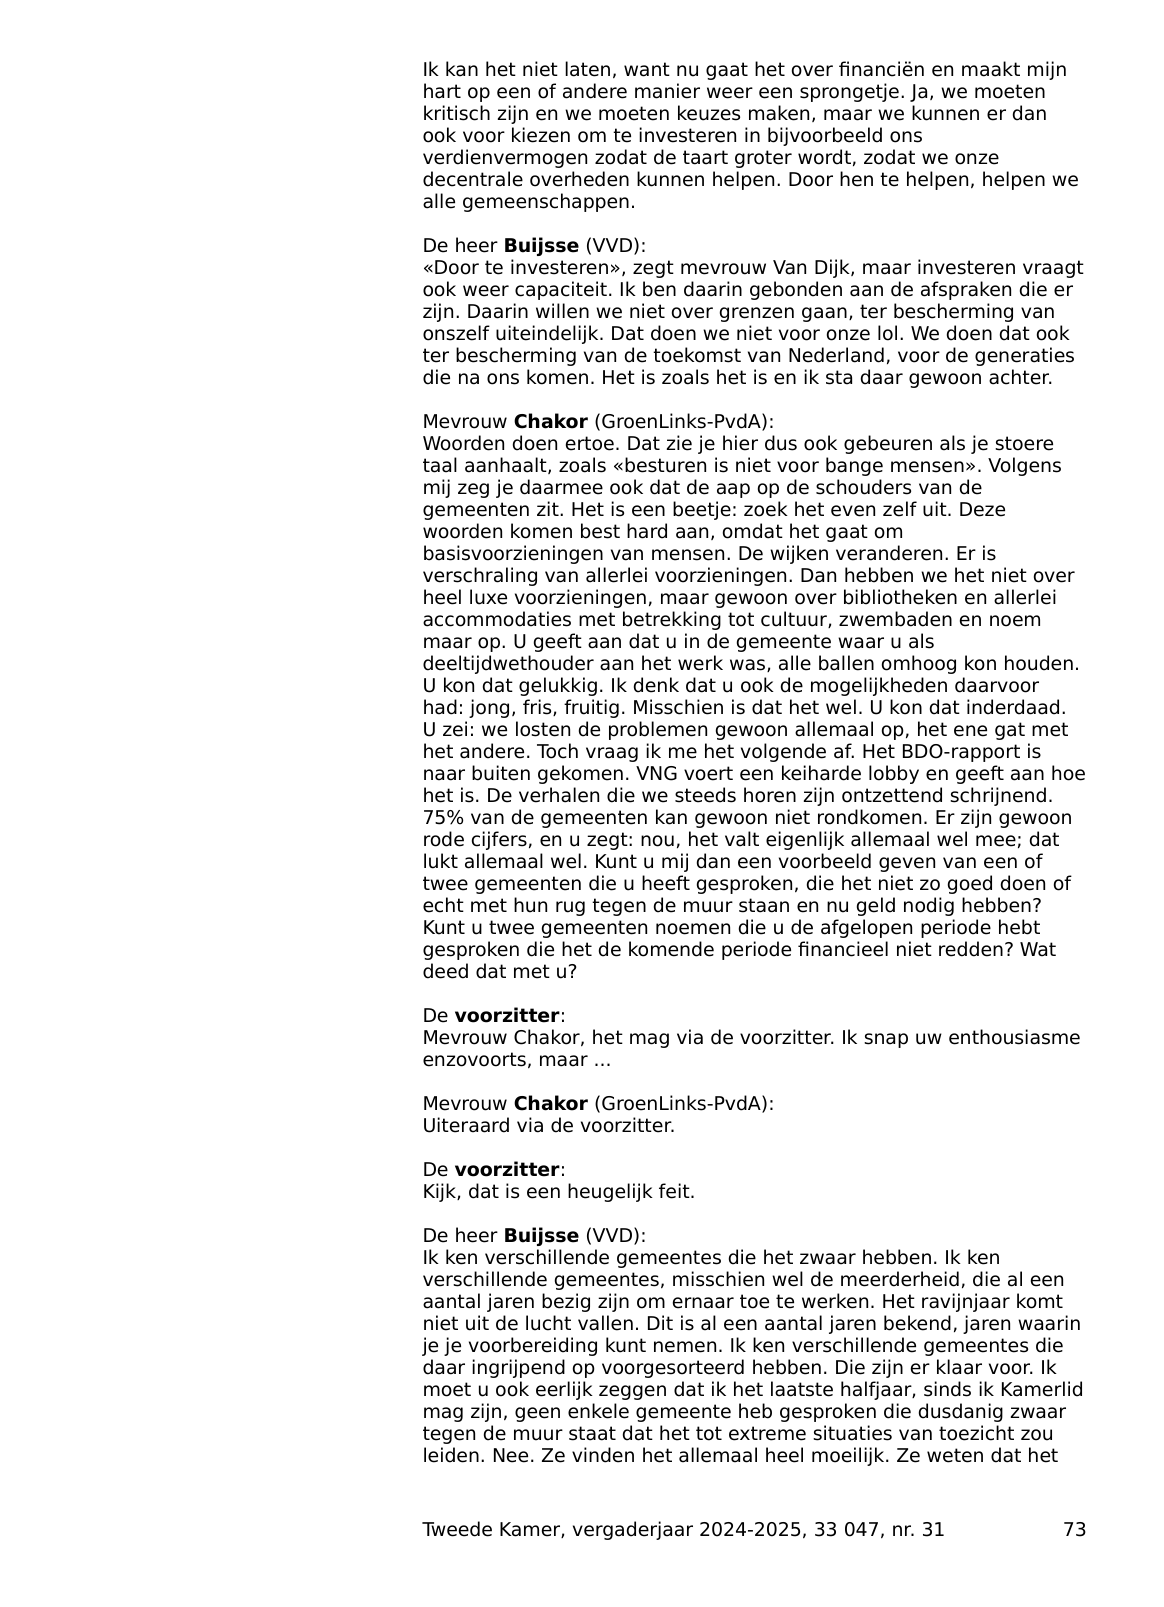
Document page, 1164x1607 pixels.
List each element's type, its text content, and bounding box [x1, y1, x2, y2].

text Kijk, dat is een heugelijk feit. [422, 1181, 1087, 1203]
text Ik kan het niet laten, want nu gaat het over financiën en maakt mijn hart op een of andere manier weer een sprongetje. Ja, we moeten kritisch zijn en we moeten keuzes maken, maar we kunnen er dan ook voor kiezen om te investeren in bijvoorbeeld ons verdienvermogen zodat de taart groter wordt, zodat we onze decentrale overheden kunnen helpen. Door hen te helpen, helpen we alle gemeenschappen. [422, 59, 1087, 213]
text Mevrouw Chakor, het mag via de voorzitter. Ik snap uw enthousiasme enzovoorts, maar ... [422, 1027, 1087, 1071]
text De voorzitter: [422, 1159, 1087, 1181]
text De heer Buijsse (VVD): [422, 1225, 1087, 1247]
text Woorden doen ertoe. Dat zie je hier dus ook gebeuren als je stoere taal aanhaalt, zoals «besturen is niet voor bange mensen». Volgens mij zeg je daarmee ook dat de aap op de schouders van de gemeenten zit. Het is een beetje: zoek het even zelf uit. Deze woorden komen best hard aan, omdat het gaat om basisvoorzieningen van mensen. De wijken veranderen. Er is verschraling van allerlei voorzieningen. Dan hebben we het niet over heel luxe voorzieningen, maar gewoon over bibliotheken en allerlei accommodaties met betrekking tot cultuur, zwembaden en noem maar op. U geeft aan dat u in de gemeente waar u als deeltijdwethouder aan het werk was, alle ballen omhoog kon houden. U kon dat gelukkig. Ik denk dat u ook de mogelijkheden daarvoor had: jong, fris, fruitig. Misschien is dat het wel. U kon dat inderdaad. U zei: we losten de problemen gewoon allemaal op, het ene gat met het andere. Toch vraag ik me het volgende af. Het BDO-rapport is naar buiten gekomen. VNG voert een keiharde lobby en geeft aan hoe het is. De verhalen die we steeds horen zijn ontzettend schrijnend. 75% van de gemeenten kan gewoon niet rondkomen. Er zijn gewoon rode cijfers, en u zegt: nou, het valt eigenlijk allemaal wel mee; dat lukt allemaal wel. Kunt u mij dan een voorbeeld geven van een of twee gemeenten die u heeft gesproken, die het niet zo goed doen of echt met hun rug tegen de muur staan en nu geld nodig hebben? Kunt u twee gemeenten noemen die u de afgelopen periode hebt gesproken die het de komende periode financieel niet redden? Wat deed dat met u? [422, 433, 1087, 983]
text Ik ken verschillende gemeentes die het zwaar hebben. Ik ken verschillende gemeentes, misschien wel de meerderheid, die al een aantal jaren bezig zijn om ernaar toe te werken. Het ravijnjaar komt niet uit de lucht vallen. Dit is al een aantal jaren bekend, jaren waarin je je voorbereiding kunt nemen. Ik ken verschillende gemeentes die daar ingrijpend op voorgesorteerd hebben. Die zijn er klaar voor. Ik moet u ook eerlijk zeggen dat ik het laatste halfjaar, sinds ik Kamerlid mag zijn, geen enkele gemeente heb gesproken die dusdanig zwaar tegen de muur staat dat het tot extreme situaties van toezicht zou leiden. Nee. Ze vinden het allemaal heel moeilijk. Ze weten dat het [422, 1247, 1087, 1467]
text De heer Buijsse (VVD): [422, 235, 1087, 257]
text Mevrouw Chakor (GroenLinks-PvdA): [422, 1093, 1087, 1115]
text Uiteraard via de voorzitter. [422, 1115, 1087, 1137]
text Mevrouw Chakor (GroenLinks-PvdA): [422, 411, 1087, 433]
text «Door te investeren», zegt mevrouw Van Dijk, maar investeren vraagt ook weer capaciteit. Ik ben daarin gebonden aan de afspraken die er zijn. Daarin willen we niet over grenzen gaan, ter bescherming van onszelf uiteindelijk. Dat doen we niet voor onze lol. We doen dat ook ter bescherming van de toekomst van Nederland, voor de generaties die na ons komen. Het is zoals het is en ik sta daar gewoon achter. [422, 257, 1087, 389]
text De voorzitter: [422, 1005, 1087, 1027]
